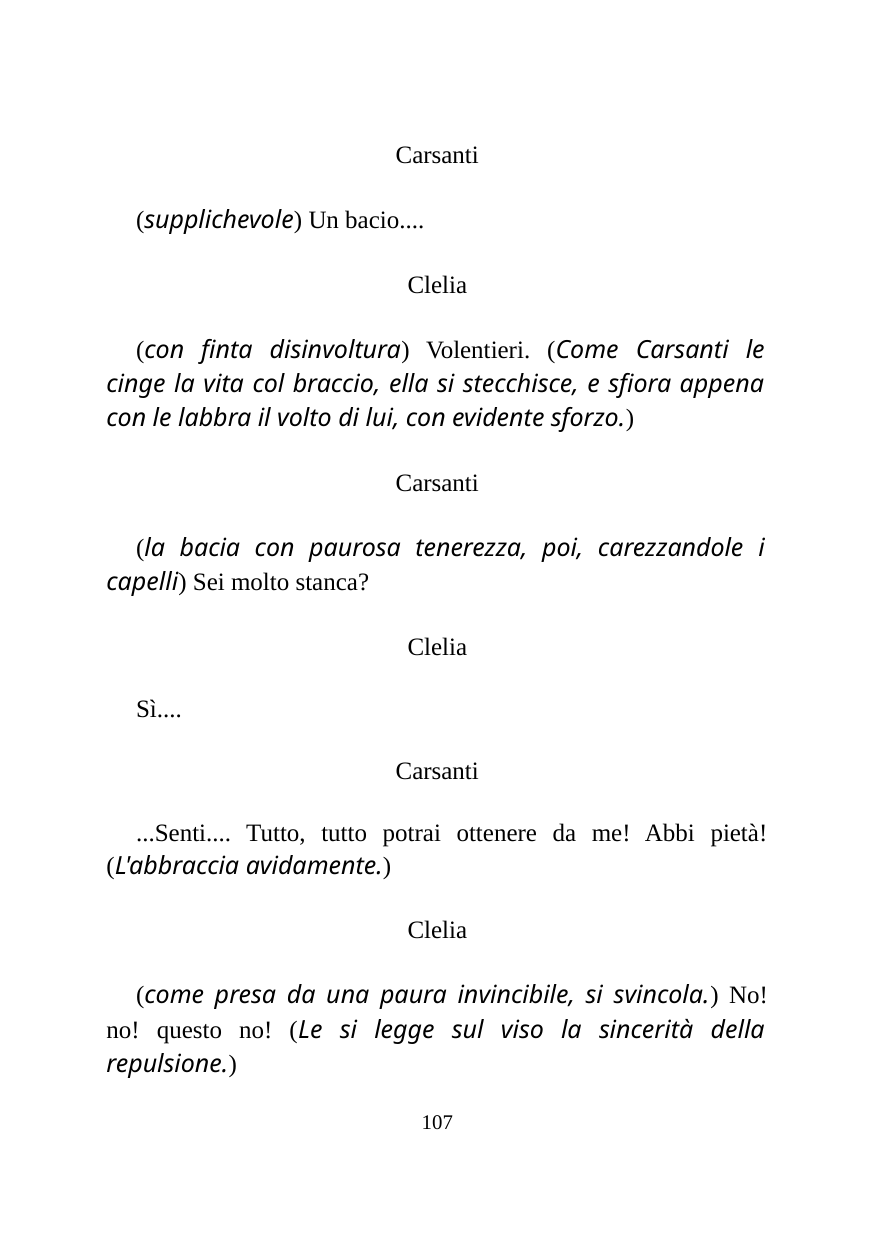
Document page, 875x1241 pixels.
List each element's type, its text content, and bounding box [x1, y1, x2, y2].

text Carsanti [106, 140, 768, 168]
text (con finta disinvoltura) Volentieri. (Come Carsanti le cinge la vita col braccio, ella si stecchisce, e sfiora appena con le labbra il volto di lui, con evidente sforzo.) [106, 332, 768, 434]
text (supplichevole) Un bacio.... [106, 202, 768, 236]
text (la bacia con paurosa tenerezza, poi, carezzandole i capelli) Sei molto stanca? [106, 530, 768, 598]
text Clelia [106, 270, 768, 298]
text Clelia [106, 915, 768, 944]
text Clelia [106, 632, 768, 660]
text ...Senti.... Tutto, tutto potrai ottenere da me! Abbi pietà! (L'abbraccia avidamente.) [106, 818, 768, 881]
text Carsanti [106, 756, 768, 785]
text Sì.... [106, 694, 768, 723]
text (come presa da una paura invincibile, si svincola.) No! no! questo no! (Le si legge sul viso la sincerità della repulsione.) [106, 977, 768, 1079]
text Carsanti [106, 468, 768, 496]
